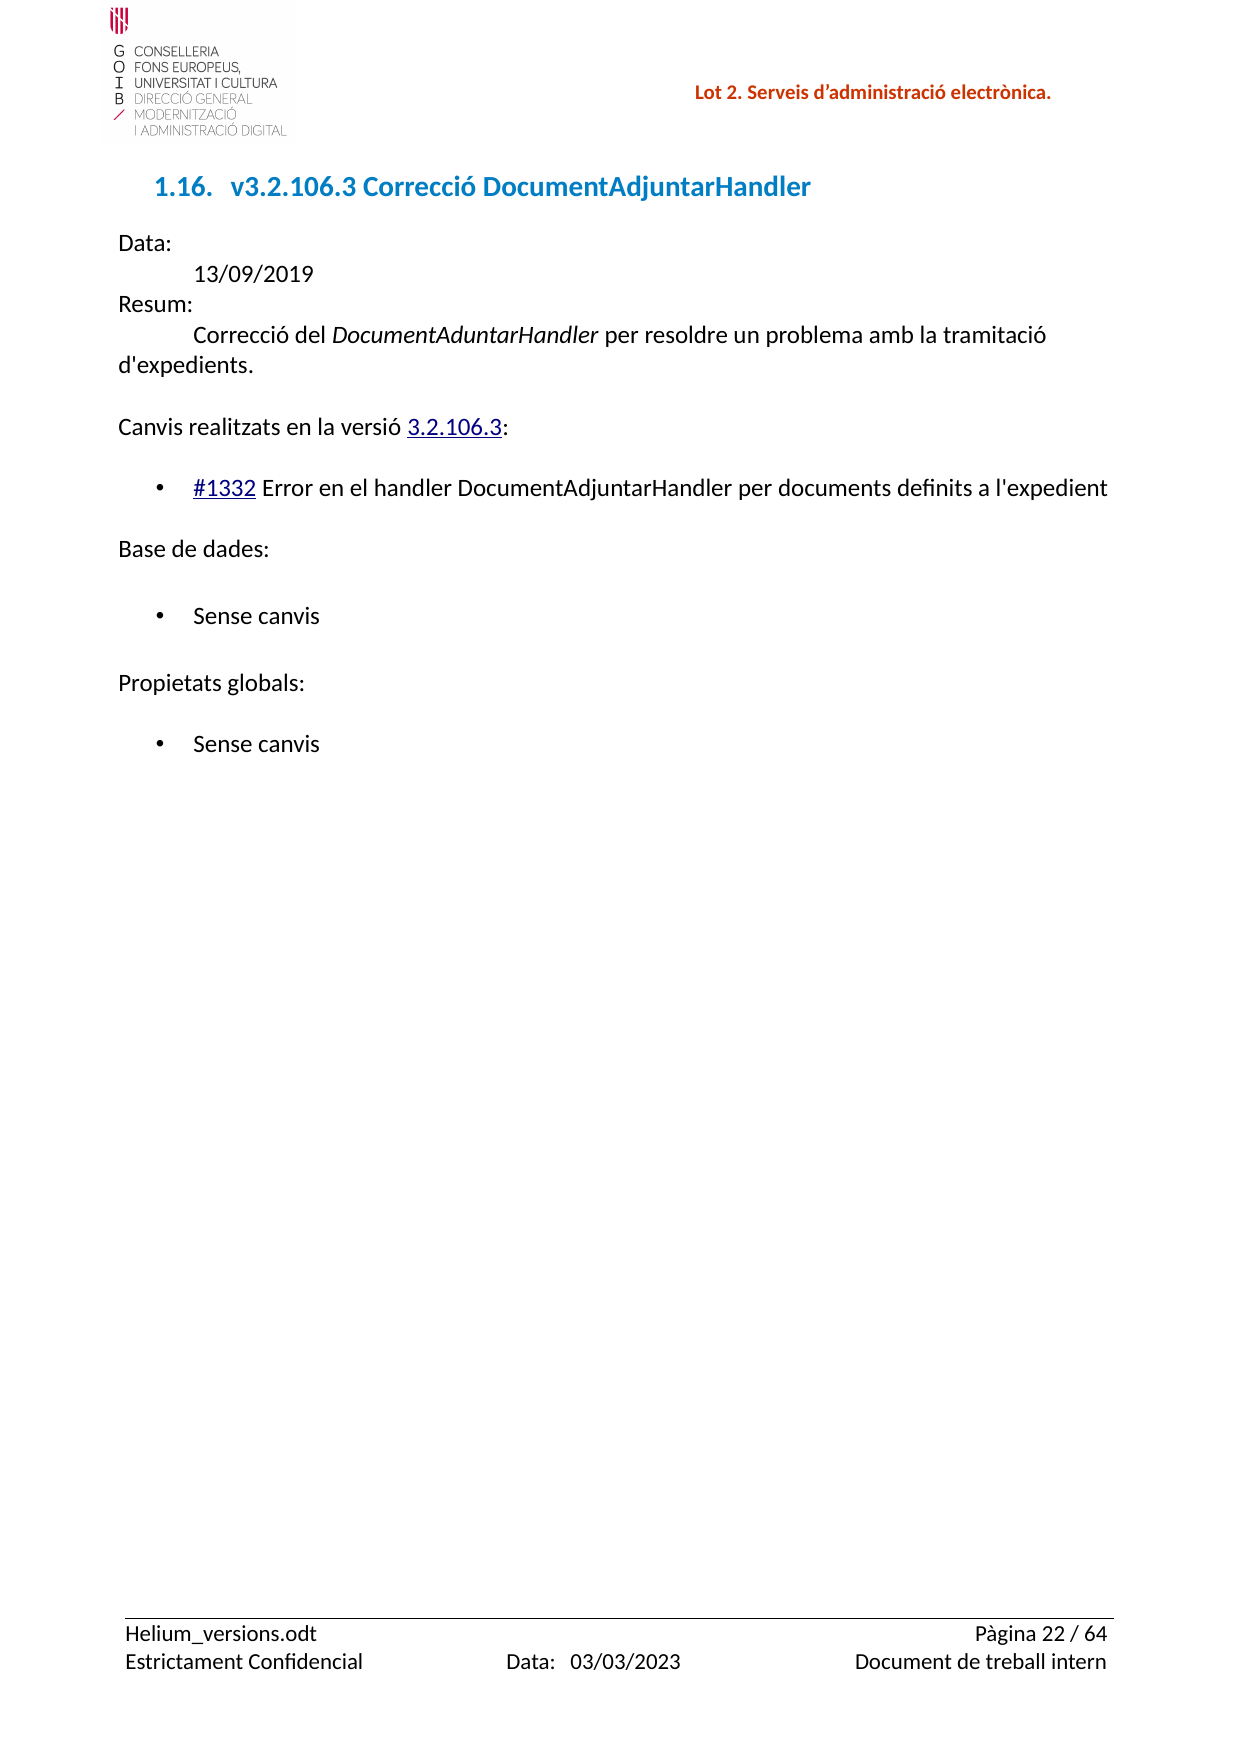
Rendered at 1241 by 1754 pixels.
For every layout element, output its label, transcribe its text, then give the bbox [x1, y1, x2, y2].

list Sense canvis [156, 600, 1122, 630]
text Propietats globals: [118, 667, 1122, 697]
picture [100, 0, 297, 144]
text Canvis realitzats en la versió 3.2.106.3: [118, 411, 1122, 441]
list #1332 Error en el handler DocumentAdjuntarHandler per documents definits a l'expedient [156, 472, 1122, 502]
text Base de dades: [118, 533, 1122, 563]
subtitle v3.2.106.3 Correcció DocumentAdjuntarHandler [153, 168, 1122, 204]
text Resum: [118, 289, 1122, 319]
text Correcció del DocumentAduntarHandler per resoldre un problema amb la tramitació d'expedients. [118, 319, 1122, 380]
list Sense canvis [156, 728, 1122, 758]
text Data: [118, 228, 1122, 258]
text 13/09/2019 [118, 258, 1122, 289]
